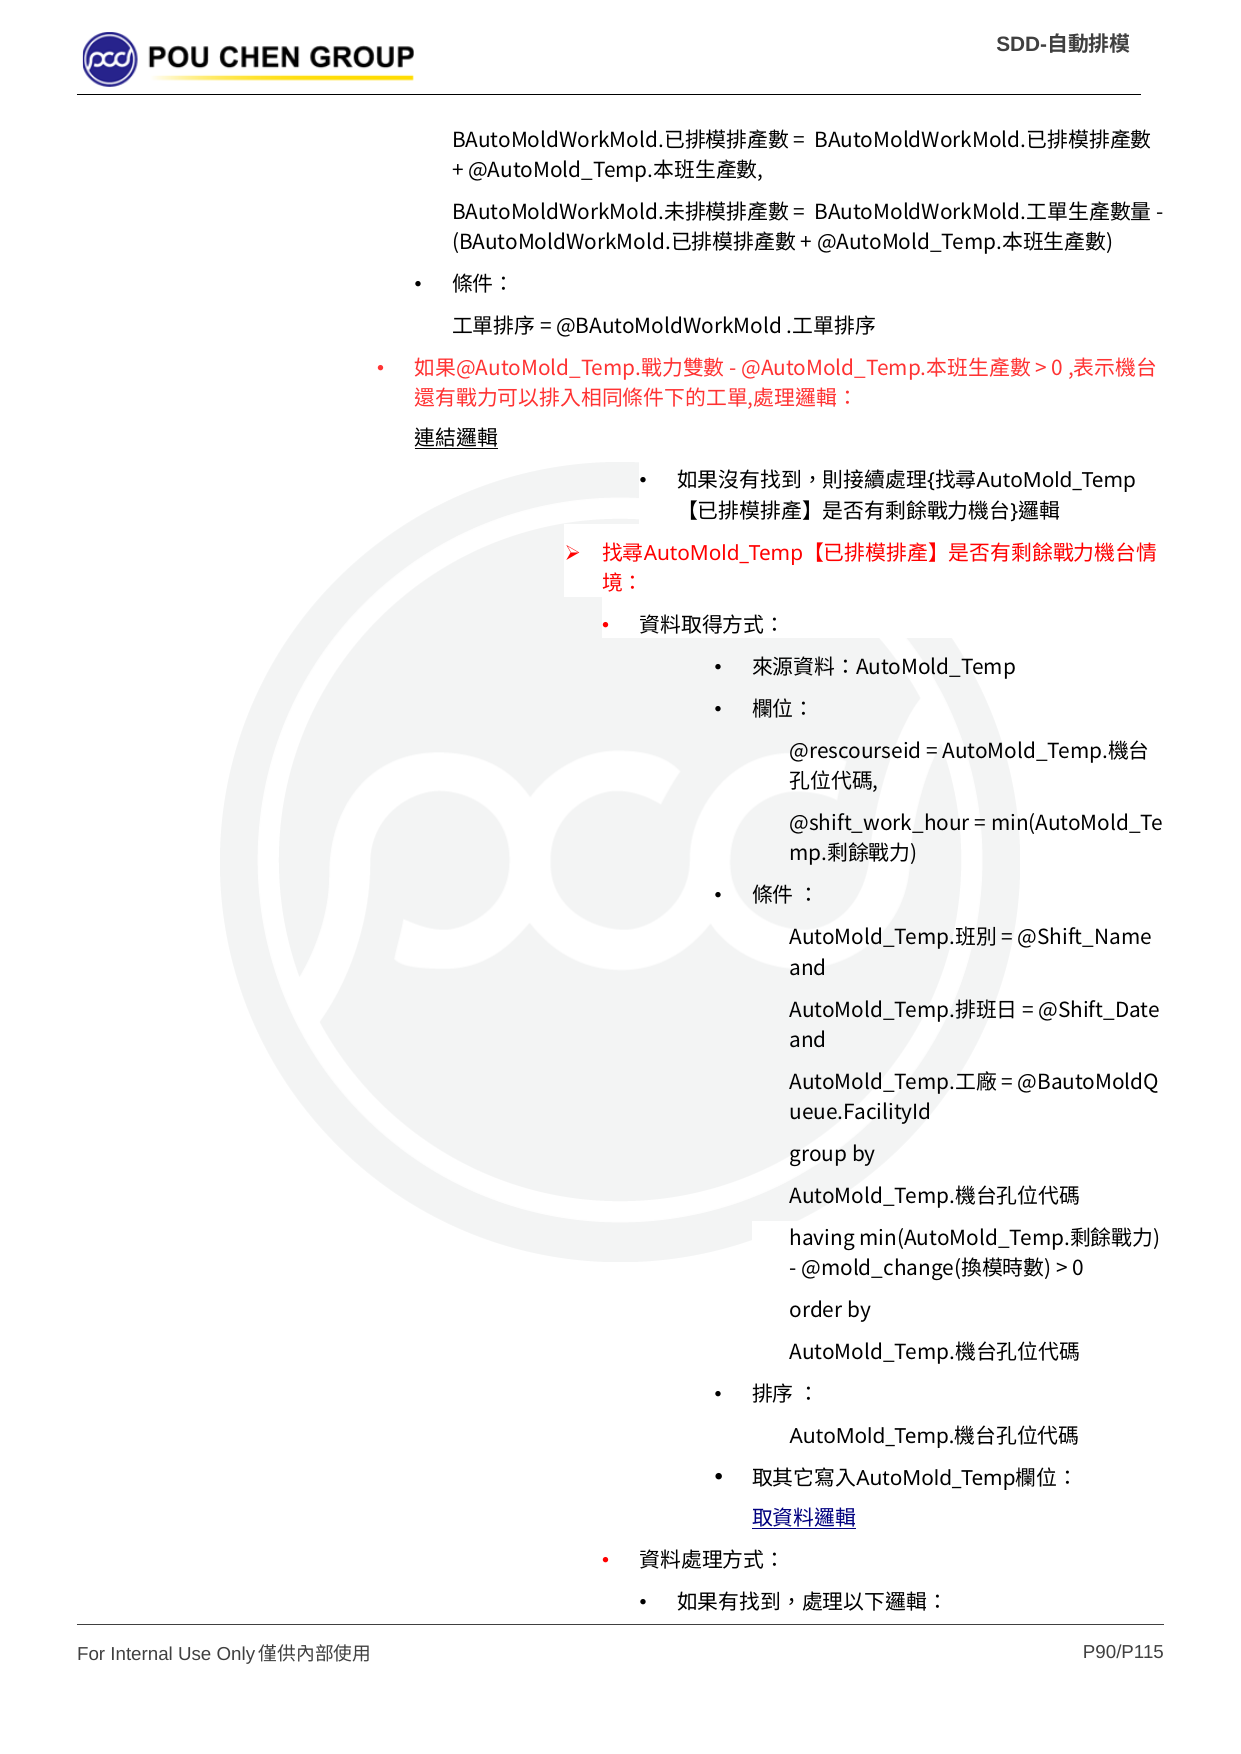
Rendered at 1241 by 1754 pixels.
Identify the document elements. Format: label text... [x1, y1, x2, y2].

list AutoMold_Temp.班別 = @Shift_Name and [752, 921, 1163, 981]
list 取其它寫入AutoMold_Temp欄位： [714, 1461, 1163, 1492]
list 資料取得方式： [602, 608, 1163, 638]
list @rescourseid = AutoMold_Temp.機台孔位代碼, [752, 734, 1163, 795]
list 工單排序 = @BAutoMoldWorkMold .工單排序 [414, 309, 1163, 339]
list 如果沒有找到，則接續處理{找尋AutoMold_Temp【已排模排產】是否有剩餘戰力機台}邏輯 [639, 464, 1163, 524]
picture [82, 32, 414, 87]
list @shift_work_hour = min(AutoMold_Temp.剩餘戰力) [752, 806, 1163, 867]
list order by [752, 1293, 1163, 1323]
list BAutoMoldWorkMold.已排模排產數 = BAutoMoldWorkMold.已排模排產數 + @AutoMold_Temp.本班生產數, [414, 123, 1163, 183]
list 排序 ： [714, 1377, 1163, 1407]
list 資料處理方式： [602, 1544, 1163, 1574]
list 找尋AutoMold_Temp【已排模排產】是否有剩餘戰力機台情境： [564, 536, 1163, 597]
list 連結邏輯 [377, 423, 1163, 452]
picture [220, 462, 1021, 1263]
list AutoMold_Temp.機台孔位代碼 [752, 1419, 1163, 1449]
list having min(AutoMold_Temp.剩餘戰力) - @mold_change(換模時數) > 0 [752, 1221, 1163, 1282]
list 如果有找到，處理以下邏輯： [639, 1586, 1163, 1616]
list group by [752, 1137, 1163, 1167]
list 如果@AutoMold_Temp.戰力雙數 - @AutoMold_Temp.本班生產數 > 0 ,表示機台還有戰力可以排入相同條件下的工單,處理邏輯： [377, 351, 1163, 412]
list 條件： [414, 267, 1163, 297]
list AutoMold_Temp.機台孔位代碼 [752, 1335, 1163, 1366]
list 取資料邏輯 [714, 1503, 1163, 1532]
list 條件 ： [714, 879, 1163, 909]
list BAutoMoldWorkMold.未排模排產數 = BAutoMoldWorkMold.工單生產數量 - (BAutoMoldWorkMold.已排模排產數 + @AutoMold_Temp.本班生產數) [414, 195, 1163, 256]
list AutoMold_Temp.機台孔位代碼 [752, 1179, 1163, 1209]
list 欄位： [714, 692, 1163, 722]
list 來源資料：AutoMold_Temp [714, 650, 1163, 681]
list AutoMold_Temp.排班日 = @Shift_Date and [752, 993, 1163, 1053]
list AutoMold_Temp.工廠 = @BautoMoldQueue.FacilityId [752, 1065, 1163, 1125]
